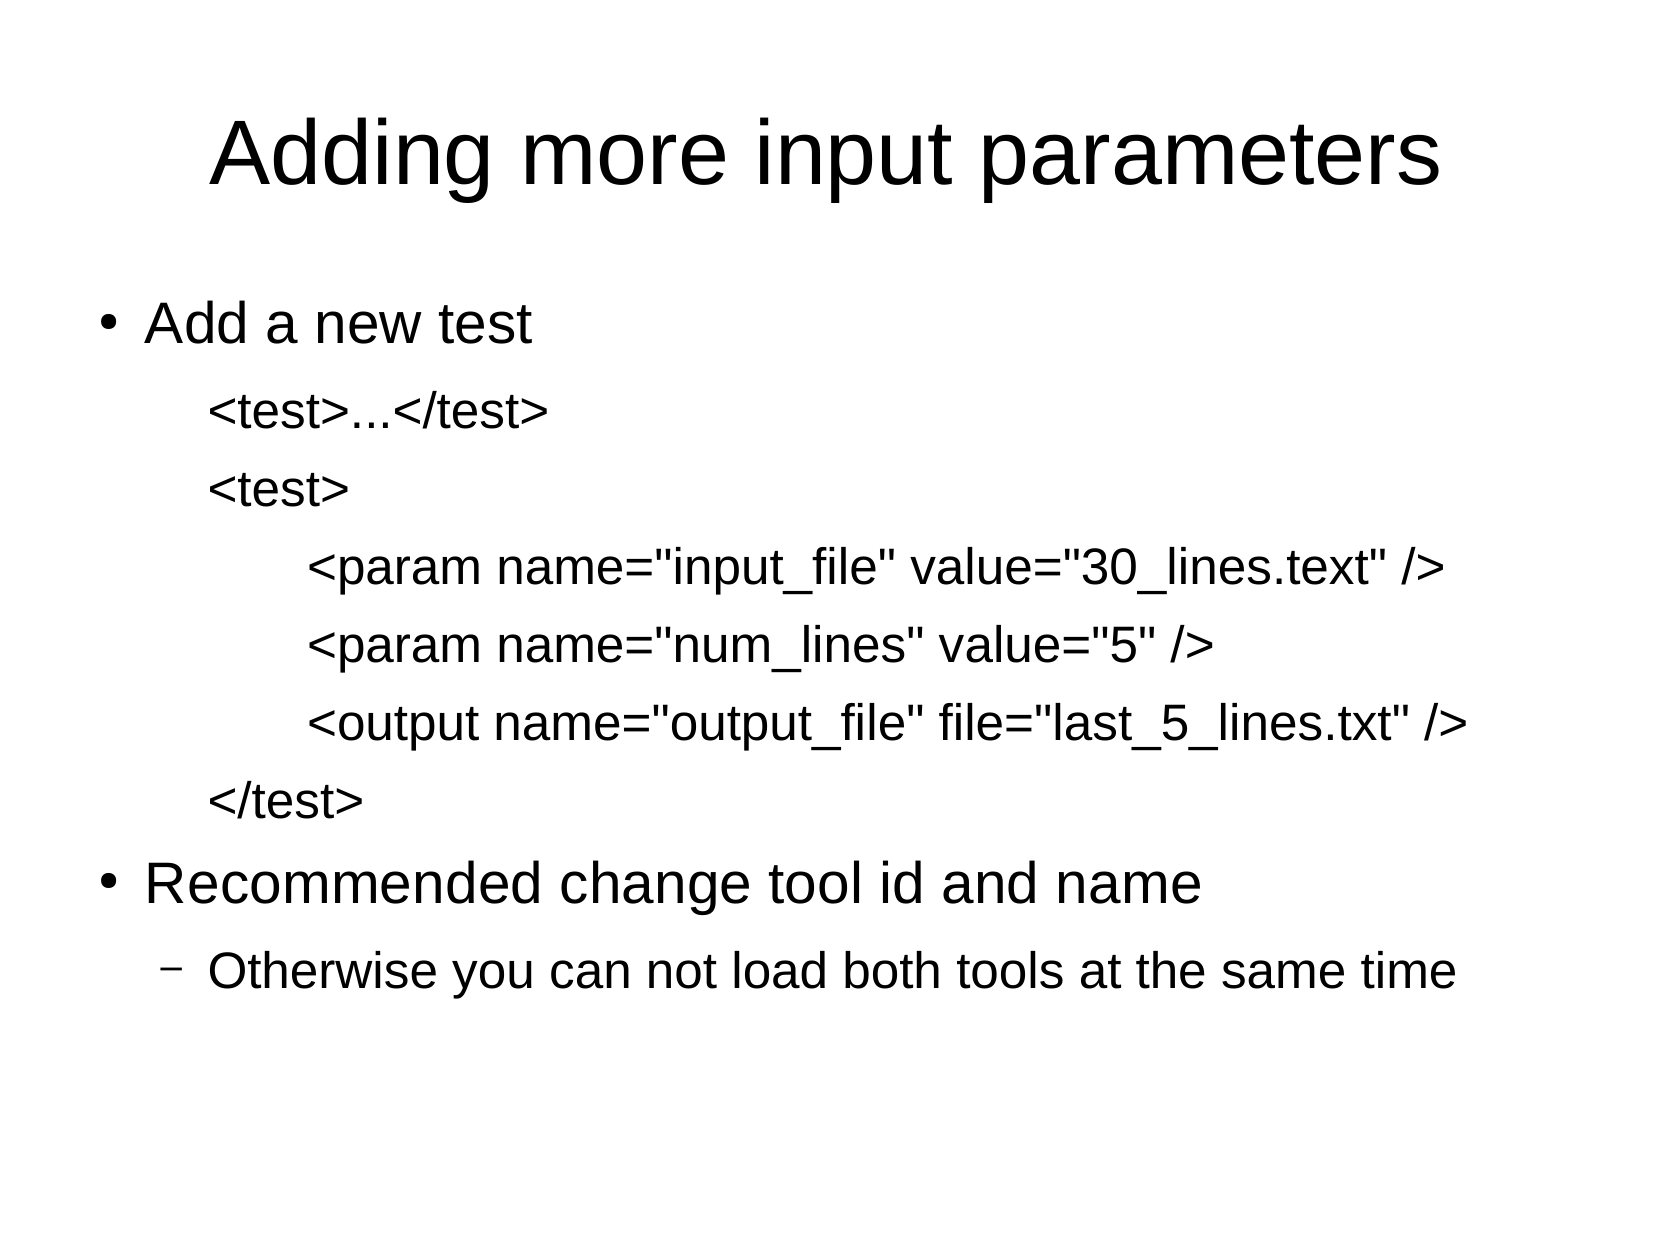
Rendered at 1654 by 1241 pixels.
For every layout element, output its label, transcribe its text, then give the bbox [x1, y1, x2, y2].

title Adding more input parameters [82, 49, 1571, 257]
list Add a new test <test>...</test> <test> <param name="input_file" value="30_lines.text" /> <param name="num_lines" value="5" /> <output name="output_file" file="last_5_lines.txt" /> </test> Recommended change tool id and name Otherwise you can not load both tools at the same time [82, 290, 1571, 1010]
